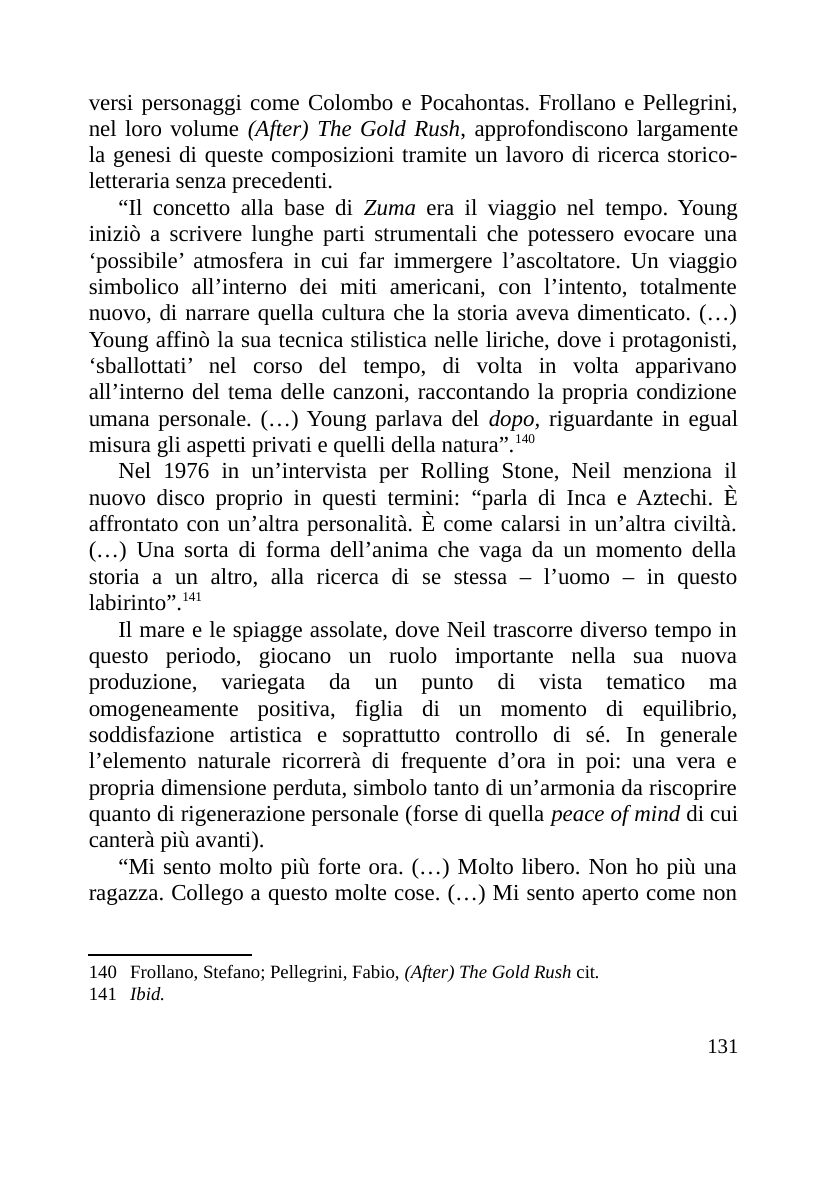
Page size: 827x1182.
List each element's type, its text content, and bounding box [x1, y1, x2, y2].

text Ibid. [88, 982, 738, 1004]
text Nel 1976 in un’intervista per Rolling Stone, Neil menziona il nuovo disco proprio in questi termini: “parla di Inca e Aztechi. È affrontato con un’altra personalità. È come calarsi in un’altra civiltà. (…) Una sorta di forma dell’anima che vaga da un momento della storia a un altro, alla ricerca di se stessa – l’uomo – in questo labirinto”. [88, 457, 738, 616]
text Frollano, Stefano; Pellegrini, Fabio, (After) The Gold Rush cit. [88, 961, 738, 982]
text versi personaggi come Colombo e Pocahontas. Frollano e Pellegrini, nel loro volume (After) The Gold Rush, approfondiscono largamente la genesi di queste composizioni tramite un lavoro di ricerca storico-letteraria senza precedenti. [88, 88, 738, 194]
text Il mare e le spiagge assolate, dove Neil trascorre diverso tempo in questo periodo, giocano un ruolo importante nella sua nuova produzione, variegata da un punto di vista tematico ma omogeneamente positiva, figlia di un momento di equilibrio, soddisfazione artistica e soprattutto controllo di sé. In generale l’elemento naturale ricorrerà di frequente d’ora in poi: una vera e propria dimensione perduta, simbolo tanto di un’armonia da riscoprire quanto di rigenerazione personale (forse di quella peace of mind di cui canterà più avanti). [88, 616, 738, 853]
text “Il concetto alla base di Zuma era il viaggio nel tempo. Young iniziò a scrivere lunghe parti strumentali che potessero evocare una ‘possibile’ atmosfera in cui far immergere l’ascoltatore. Un viaggio simbolico all’interno dei miti americani, con l’intento, totalmente nuovo, di narrare quella cultura che la storia aveva dimenticato. (…) Young affinò la sua tecnica stilistica nelle liriche, dove i protagonisti, ‘sballottati’ nel corso del tempo, di volta in volta apparivano all’interno del tema delle canzoni, raccontando la propria condizione umana personale. (…) Young parlava del dopo, riguardante in egual misura gli aspetti privati e quelli della natura”. [88, 194, 738, 457]
text “Mi sento molto più forte ora. (…) Molto libero. Non ho più una ragazza. Collego a questo molte cose. (…) Mi sento aperto come non [88, 853, 738, 906]
